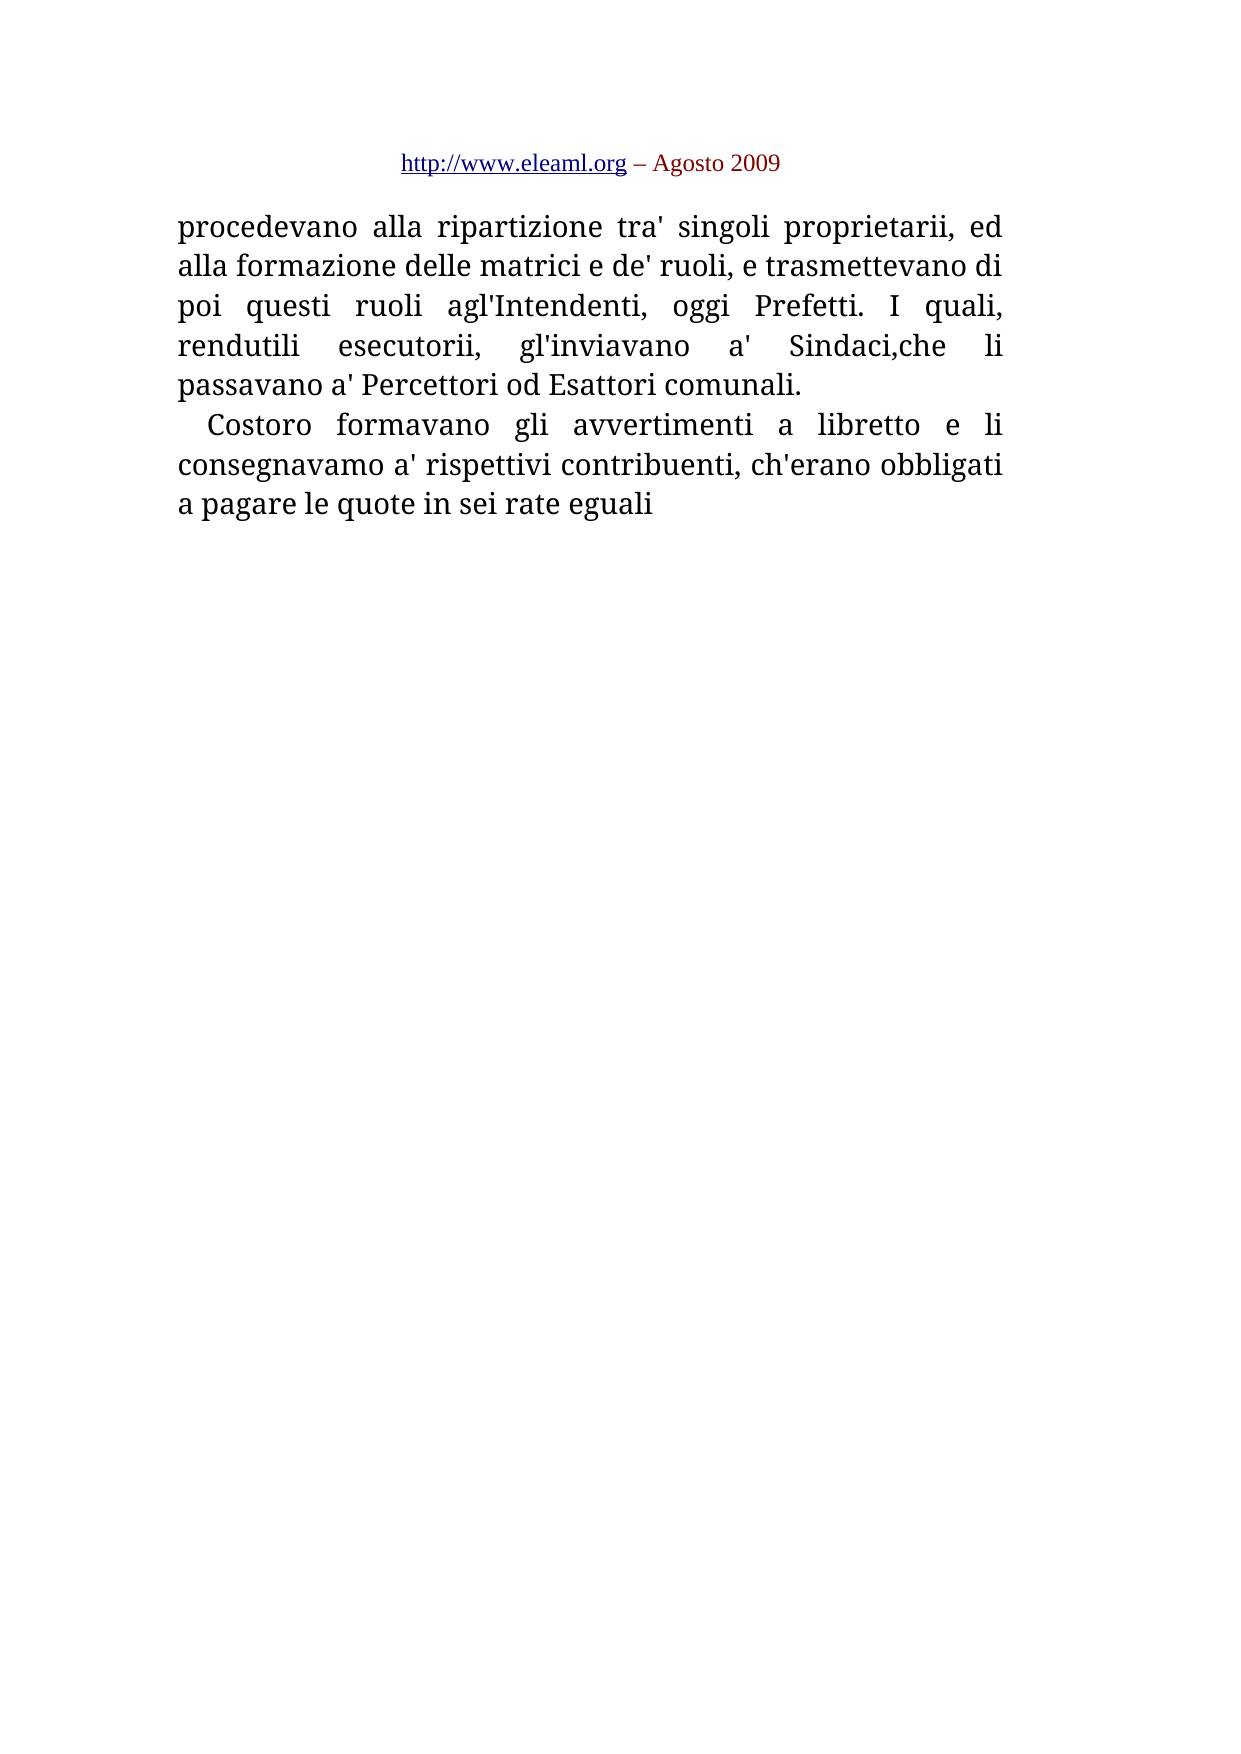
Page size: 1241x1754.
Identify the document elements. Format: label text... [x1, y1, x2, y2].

text Costoro formavano gli avvertimenti a libretto e li consegnavamo a' rispettivi contribuenti, ch'erano obbligati a pagare le quote in sei rate eguali [177, 404, 1004, 523]
text procedevano alla ripartizione tra' singoli proprietarii, ed alla formazione delle matrici e de' ruoli, e trasmettevano di poi questi ruoli agl'Intendenti, oggi Prefetti. I quali, rendutili esecutorii, gl'inviavano a' Sindaci,che li passavano a' Percettori od Esattori comunali. [177, 206, 1004, 404]
